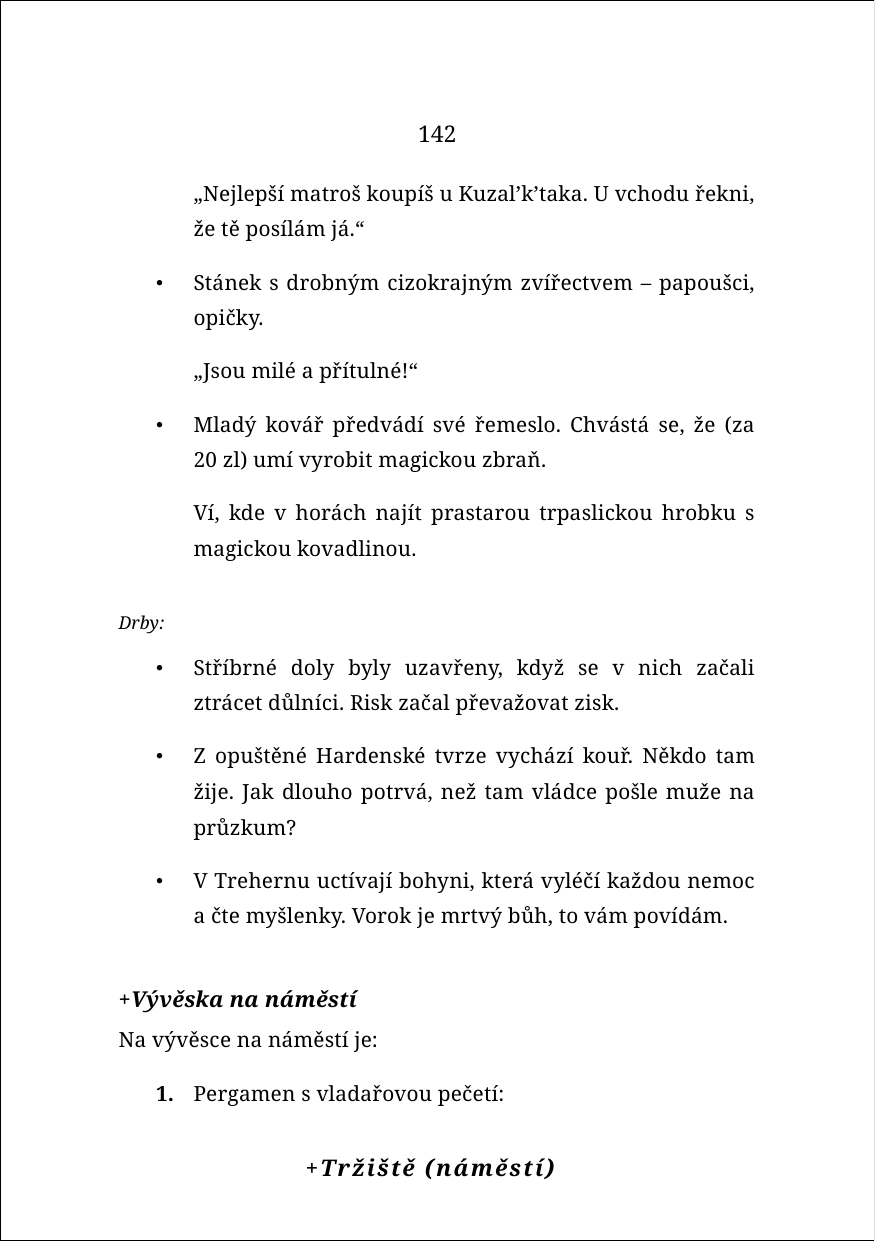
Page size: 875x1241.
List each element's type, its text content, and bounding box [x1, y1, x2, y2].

list „Nejlepší matroš koupíš u Kuzal’k’taka. U vchodu řekni, že tě posílám já.“ [156, 179, 756, 243]
list Stánek s drobným cizokrajným zvířectvem – papoušci, opičky. [156, 268, 756, 332]
list Pergamen s vladařovou pečetí: [156, 1079, 756, 1107]
list Z opuštěné Hardenské tvrze vychází kouř. Někdo tam žije. Jak dlouho potrvá, než tam vládce pošle muže na průzkum? [156, 742, 756, 841]
list V Trehernu uctívají bohyni, která vyléčí každou nemoc a čte myšlenky. Vorok je mrtvý bůh, to vám povídám. [156, 866, 756, 930]
text Na vývěsce na náměstí je: [118, 1026, 756, 1054]
text Drby: [118, 611, 756, 635]
list Stříbrné doly byly uzavřeny, když se v nich začali ztrácet důlníci. Risk začal převažovat zisk. [156, 653, 756, 717]
list „Jsou milé a přítulné!“ [156, 356, 756, 385]
list Mladý kovář předvádí své řemeslo. Chvástá se, že (za 20 zl) umí vyrobit magickou zbraň. [156, 410, 756, 474]
list Ví, kde v horách najít prastarou trpaslickou hrobku s magickou kovadlinou. [156, 498, 756, 562]
subtitle +Vývěska na náměstí [118, 984, 756, 1014]
